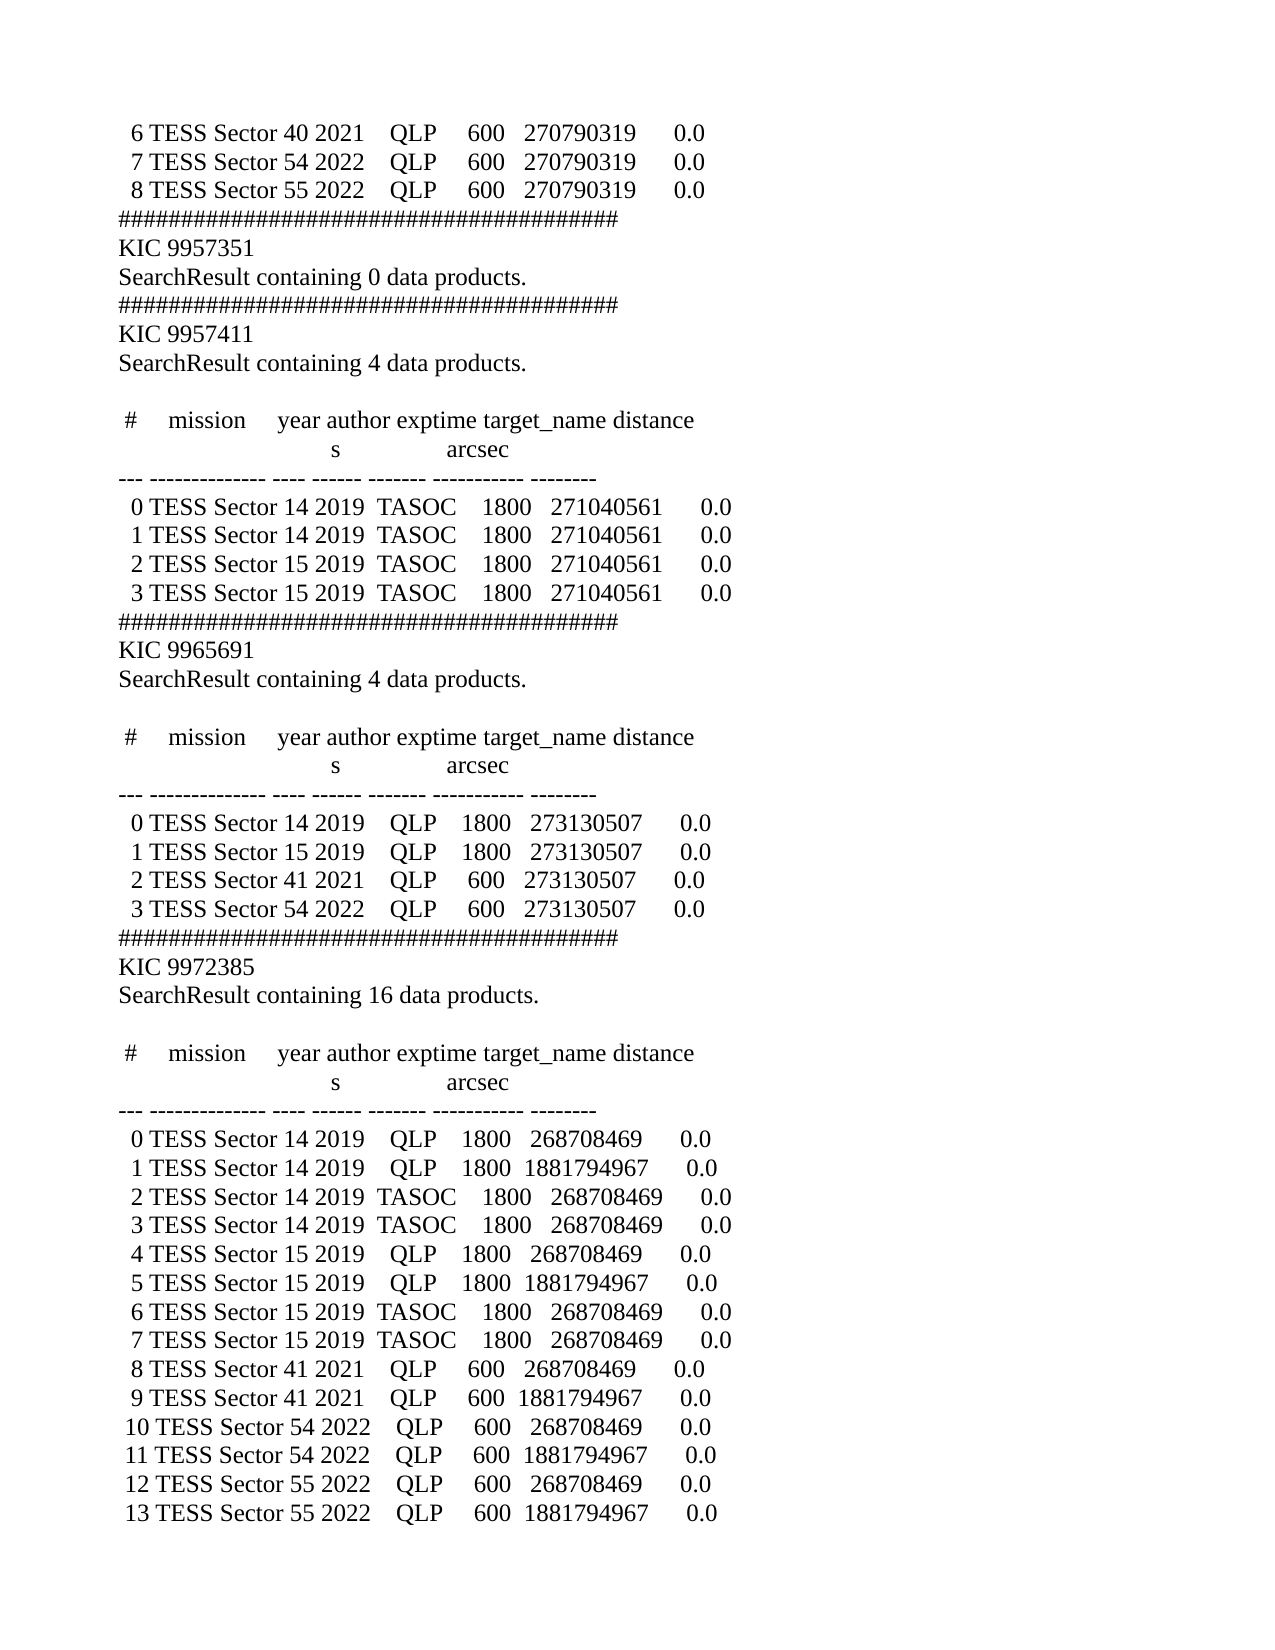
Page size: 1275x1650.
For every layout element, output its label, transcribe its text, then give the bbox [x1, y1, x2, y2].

text 0 TESS Sector 14 2019 QLP 1800 273130507 0.0 [118, 808, 1157, 837]
text s arcsec [118, 751, 1157, 779]
text # mission year author exptime target_name distance [118, 722, 1157, 751]
text 3 TESS Sector 15 2019 TASOC 1800 271040561 0.0 [118, 578, 1157, 607]
text 0 TESS Sector 14 2019 TASOC 1800 271040561 0.0 [118, 492, 1157, 521]
text 8 TESS Sector 55 2022 QLP 600 270790319 0.0 [118, 176, 1157, 204]
text 11 TESS Sector 54 2022 QLP 600 1881794967 0.0 [118, 1441, 1157, 1469]
text KIC 9965691 [118, 636, 1157, 664]
text s arcsec [118, 1067, 1157, 1096]
text 7 TESS Sector 54 2022 QLP 600 270790319 0.0 [118, 147, 1157, 176]
text 10 TESS Sector 54 2022 QLP 600 268708469 0.0 [118, 1412, 1157, 1441]
text 2 TESS Sector 15 2019 TASOC 1800 271040561 0.0 [118, 549, 1157, 578]
text KIC 9957411 [118, 319, 1157, 348]
text SearchResult containing 0 data products. [118, 262, 1157, 291]
text 3 TESS Sector 54 2022 QLP 600 273130507 0.0 [118, 894, 1157, 923]
text 3 TESS Sector 14 2019 TASOC 1800 268708469 0.0 [118, 1211, 1157, 1239]
text 2 TESS Sector 41 2021 QLP 600 273130507 0.0 [118, 866, 1157, 894]
text SearchResult containing 4 data products. [118, 348, 1157, 377]
text 12 TESS Sector 55 2022 QLP 600 268708469 0.0 [118, 1469, 1157, 1498]
text ######################################## [118, 923, 1157, 952]
text 1 TESS Sector 14 2019 QLP 1800 1881794967 0.0 [118, 1153, 1157, 1182]
text 13 TESS Sector 55 2022 QLP 600 1881794967 0.0 [118, 1498, 1157, 1527]
text KIC 9957351 [118, 233, 1157, 262]
text 6 TESS Sector 15 2019 TASOC 1800 268708469 0.0 [118, 1297, 1157, 1326]
text 7 TESS Sector 15 2019 TASOC 1800 268708469 0.0 [118, 1326, 1157, 1354]
text 4 TESS Sector 15 2019 QLP 1800 268708469 0.0 [118, 1239, 1157, 1268]
text 9 TESS Sector 41 2021 QLP 600 1881794967 0.0 [118, 1383, 1157, 1412]
text 5 TESS Sector 15 2019 QLP 1800 1881794967 0.0 [118, 1268, 1157, 1297]
text # mission year author exptime target_name distance [118, 1038, 1157, 1067]
text ######################################## [118, 607, 1157, 636]
text ######################################## [118, 291, 1157, 319]
text 1 TESS Sector 15 2019 QLP 1800 273130507 0.0 [118, 837, 1157, 866]
text 2 TESS Sector 14 2019 TASOC 1800 268708469 0.0 [118, 1182, 1157, 1211]
text 0 TESS Sector 14 2019 QLP 1800 268708469 0.0 [118, 1124, 1157, 1153]
text --- -------------- ---- ------ ------- ----------- -------- [118, 779, 1157, 808]
text 6 TESS Sector 40 2021 QLP 600 270790319 0.0 [118, 118, 1157, 147]
text ######################################## [118, 204, 1157, 233]
text 8 TESS Sector 41 2021 QLP 600 268708469 0.0 [118, 1354, 1157, 1383]
text s arcsec [118, 434, 1157, 463]
text SearchResult containing 4 data products. [118, 664, 1157, 693]
text 1 TESS Sector 14 2019 TASOC 1800 271040561 0.0 [118, 521, 1157, 549]
text --- -------------- ---- ------ ------- ----------- -------- [118, 1096, 1157, 1124]
text # mission year author exptime target_name distance [118, 406, 1157, 434]
text SearchResult containing 16 data products. [118, 981, 1157, 1009]
text --- -------------- ---- ------ ------- ----------- -------- [118, 463, 1157, 492]
text KIC 9972385 [118, 952, 1157, 981]
